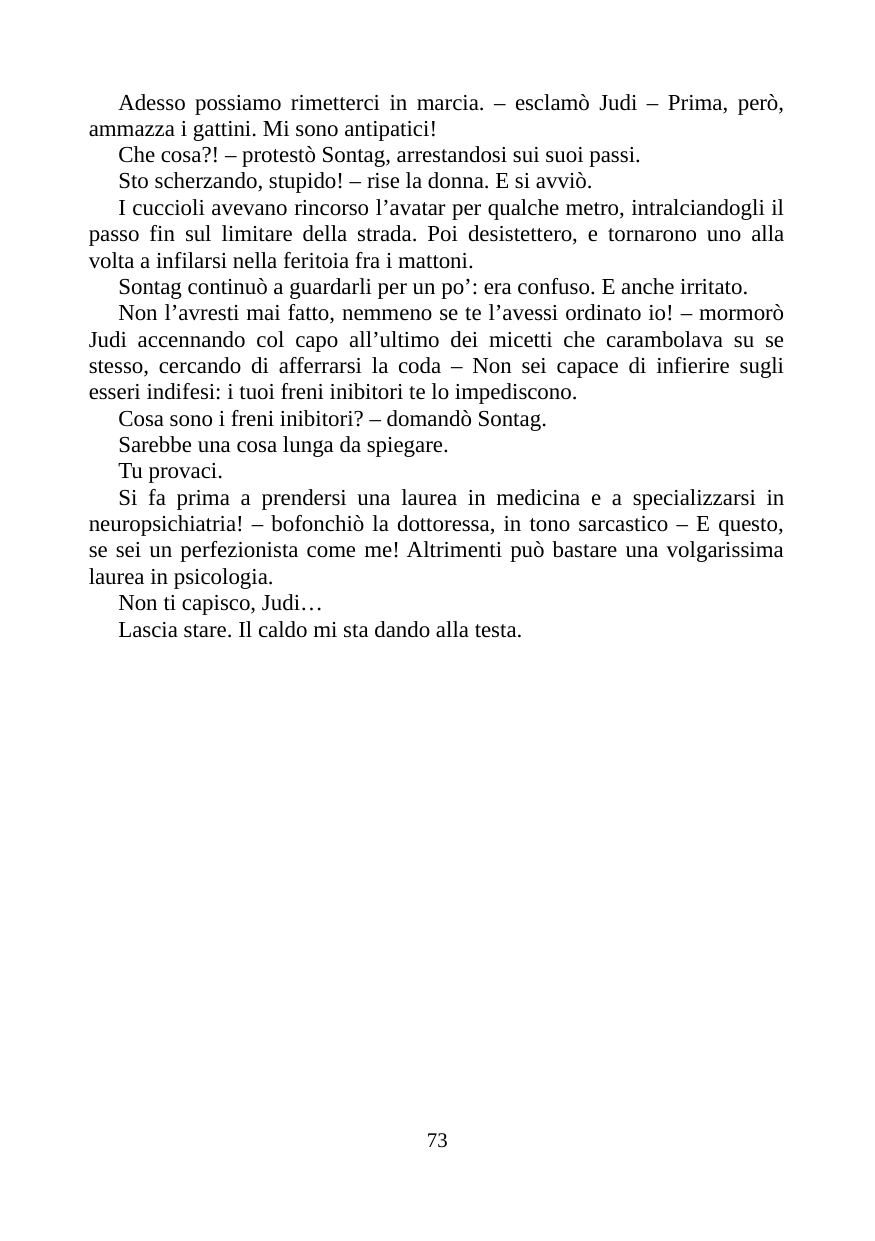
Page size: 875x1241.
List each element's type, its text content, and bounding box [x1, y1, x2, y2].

text Che cosa?! – protestò Sontag, arrestandosi sui suoi passi. [88, 141, 786, 168]
text Sarebbe una cosa lunga da spiegare. [88, 431, 786, 457]
text Sto scherzando, stupido! – rise la donna. E si avviò. [88, 168, 786, 194]
text Cosa sono i freni inibitori? – domandò Sontag. [88, 405, 786, 431]
text Sontag continuò a guardarli per un po’: era confuso. E anche irritato. [88, 273, 786, 299]
text Non l’avresti mai fatto, nemmeno se te l’avessi ordinato io! – mormorò Judi accennando col capo all’ultimo dei micetti che carambolava su se stesso, cercando di afferrarsi la coda – Non sei capace di infierire sugli esseri indifesi: i tuoi freni inibitori te lo impediscono. [88, 299, 786, 405]
text Non ti capisco, Judi… [88, 589, 786, 616]
text I cuccioli avevano rincorso l’avatar per qualche metro, intralciandogli il passo fin sul limitare della strada. Poi desistettero, e tornarono uno alla volta a infilarsi nella feritoia fra i mattoni. [88, 194, 786, 273]
text Lascia stare. Il caldo mi sta dando alla testa. [88, 616, 786, 642]
text Adesso possiamo rimetterci in marcia. – esclamò Judi – Prima, però, ammazza i gattini. Mi sono antipatici! [88, 88, 786, 141]
text Si fa prima a prendersi una laurea in medicina e a specializzarsi in neuropsichiatria! – bofonchiò la dottoressa, in tono sarcastico – E questo, se sei un perfezionista come me! Altrimenti può bastare una volgarissima laurea in psicologia. [88, 484, 786, 589]
text Tu provaci. [88, 457, 786, 484]
